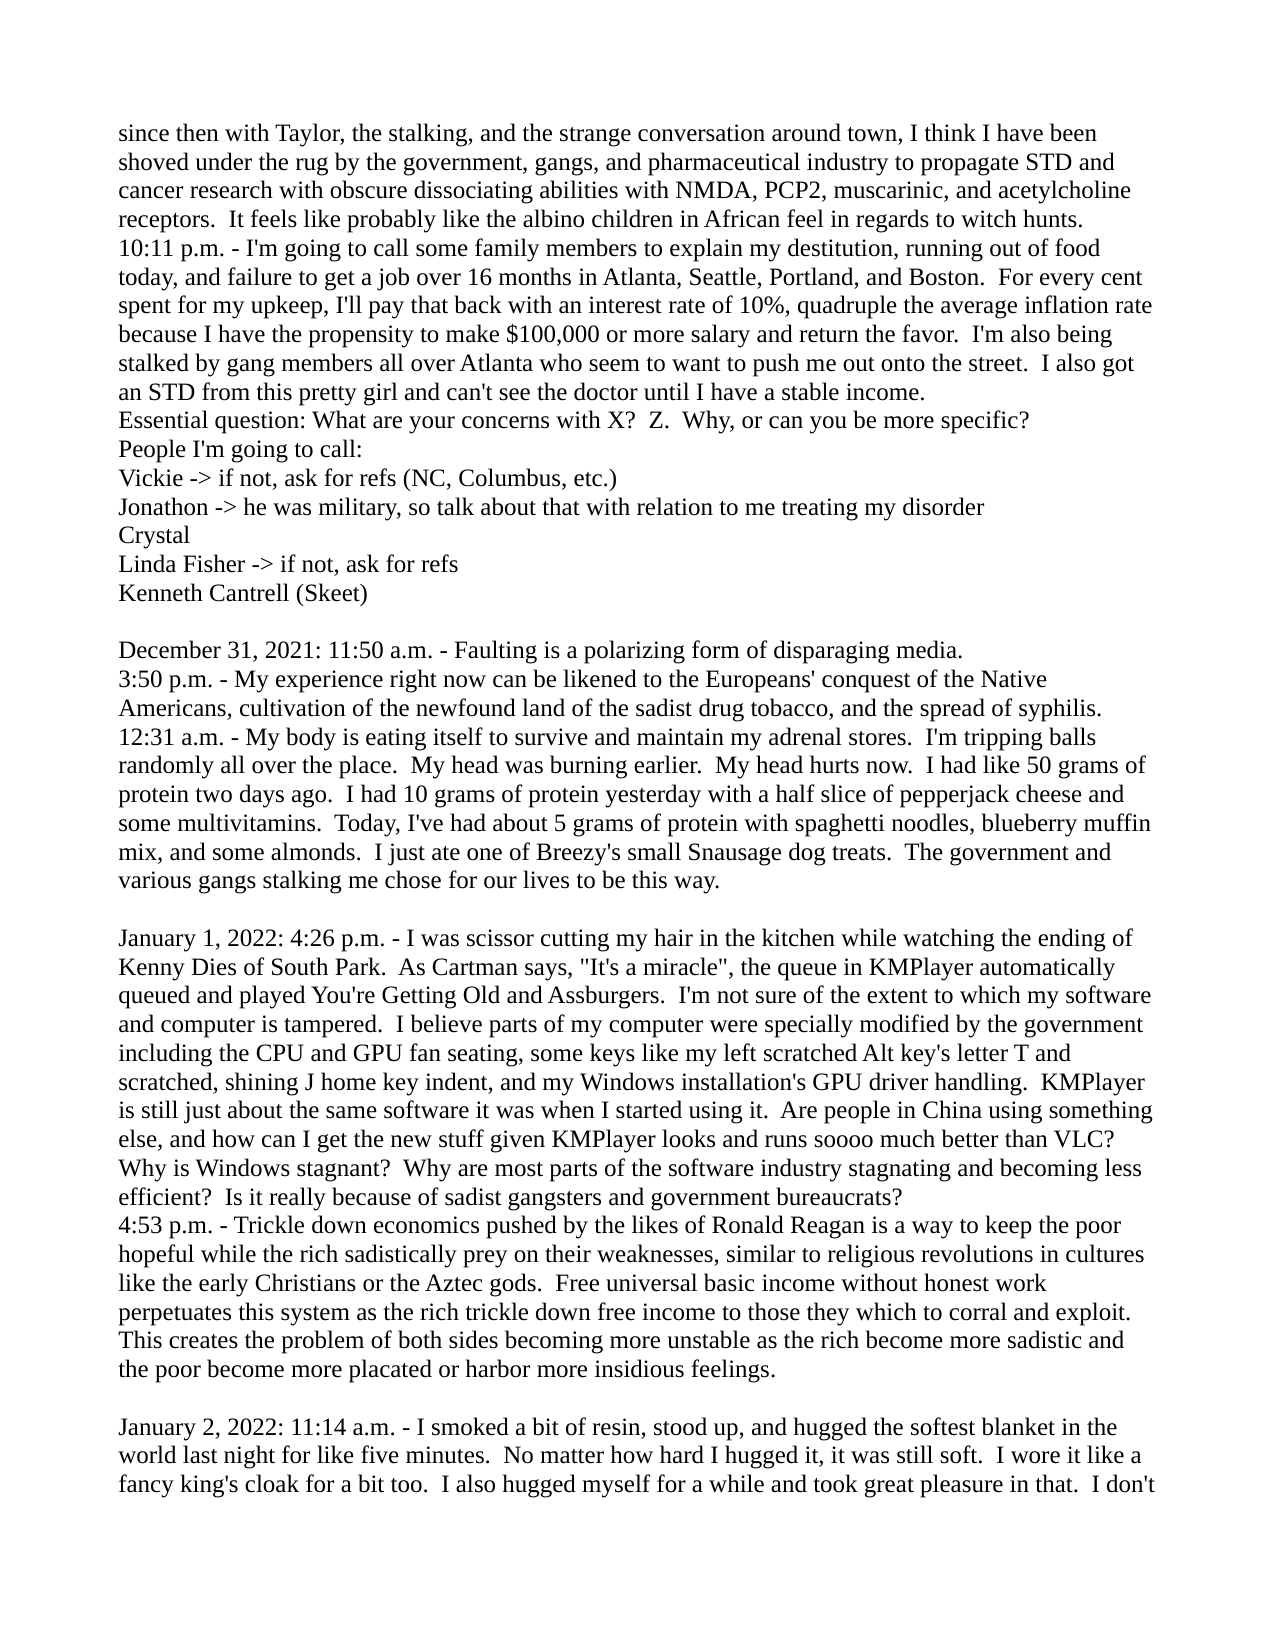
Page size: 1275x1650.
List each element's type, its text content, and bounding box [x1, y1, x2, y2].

text 10:11 p.m. - I'm going to call some family members to explain my destitution, running out of food today, and failure to get a job over 16 months in Atlanta, Seattle, Portland, and Boston. For every cent spent for my upkeep, I'll pay that back with an interest rate of 10%, quadruple the average inflation rate because I have the propensity to make $100,000 or more salary and return the favor. I'm also being stalked by gang members all over Atlanta who seem to want to push me out onto the street. I also got an STD from this pretty girl and can't see the doctor until I have a stable income. [118, 233, 1157, 406]
text 12:31 a.m. - My body is eating itself to survive and maintain my adrenal stores. I'm tripping balls randomly all over the place. My head was burning earlier. My head hurts now. I had like 50 grams of protein two days ago. I had 10 grams of protein yesterday with a half slice of pepperjack cheese and some multivitamins. Today, I've had about 5 grams of protein with spaghetti noodles, blueberry muffin mix, and some almonds. I just ate one of Breezy's small Snausage dog treats. The government and various gangs stalking me chose for our lives to be this way. [118, 722, 1157, 894]
text January 1, 2022: 4:26 p.m. - I was scissor cutting my hair in the kitchen while watching the ending of Kenny Dies of South Park. As Cartman says, "It's a miracle", the queue in KMPlayer automatically queued and played You're Getting Old and Assburgers. I'm not sure of the extent to which my software and computer is tampered. I believe parts of my computer were specially modified by the government including the CPU and GPU fan seating, some keys like my left scratched Alt key's letter T and scratched, shining J home key indent, and my Windows installation's GPU driver handling. KMPlayer is still just about the same software it was when I started using it. Are people in China using something else, and how can I get the new stuff given KMPlayer looks and runs soooo much better than VLC? Why is Windows stagnant? Why are most parts of the software industry stagnating and becoming less efficient? Is it really because of sadist gangsters and government bureaucrats? [118, 923, 1157, 1211]
text January 2, 2022: 11:14 a.m. - I smoked a bit of resin, stood up, and hugged the softest blanket in the world last night for like five minutes. No matter how hard I hugged it, it was still soft. I wore it like a fancy king's cloak for a bit too. I also hugged myself for a while and took great pleasure in that. I don't [118, 1412, 1157, 1498]
text 4:53 p.m. - Trickle down economics pushed by the likes of Ronald Reagan is a way to keep the poor hopeful while the rich sadistically prey on their weaknesses, similar to religious revolutions in cultures like the early Christians or the Aztec gods. Free universal basic income without honest work perpetuates this system as the rich trickle down free income to those they which to corral and exploit. This creates the problem of both sides becoming more unstable as the rich become more sadistic and the poor become more placated or harbor more insidious feelings. [118, 1211, 1157, 1383]
text 3:50 p.m. - My experience right now can be likened to the Europeans' conquest of the Native Americans, cultivation of the newfound land of the sadist drug tobacco, and the spread of syphilis. [118, 664, 1157, 722]
text Jonathon -> he was military, so talk about that with relation to me treating my disorder [118, 492, 1157, 521]
text Kenneth Cantrell (Skeet) [118, 578, 1157, 607]
text Essential question: What are your concerns with X? Z. Why, or can you be more specific? [118, 406, 1157, 434]
text Vickie -> if not, ask for refs (NC, Columbus, etc.) [118, 463, 1157, 492]
text Crystal [118, 521, 1157, 549]
text Linda Fisher -> if not, ask for refs [118, 549, 1157, 578]
text People I'm going to call: [118, 434, 1157, 463]
text since then with Taylor, the stalking, and the strange conversation around town, I think I have been shoved under the rug by the government, gangs, and pharmaceutical industry to propagate STD and cancer research with obscure dissociating abilities with NMDA, PCP2, muscarinic, and acetylcholine receptors. It feels like probably like the albino children in African feel in regards to witch hunts. [118, 118, 1157, 233]
text December 31, 2021: 11:50 a.m. - Faulting is a polarizing form of disparaging media. [118, 636, 1157, 664]
